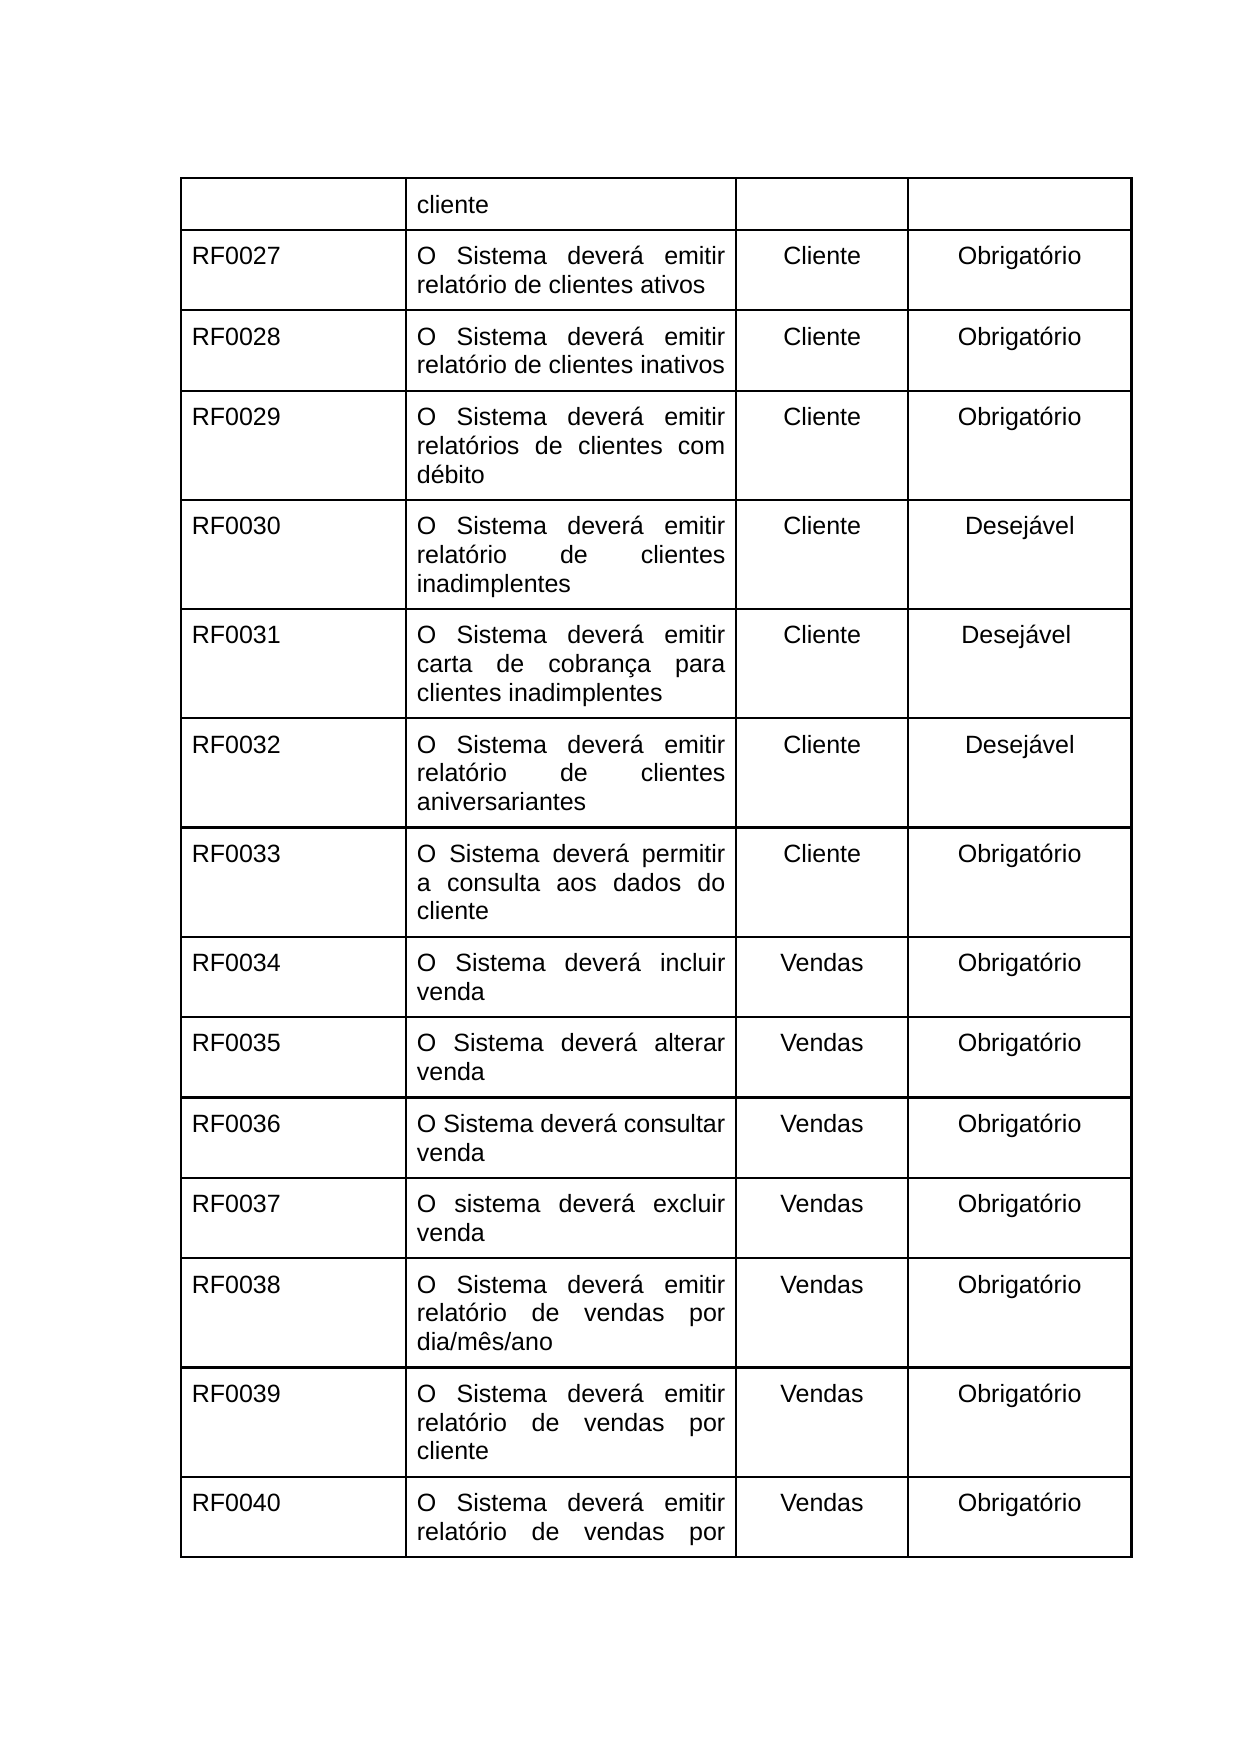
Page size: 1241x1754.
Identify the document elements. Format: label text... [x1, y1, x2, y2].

table_cell O Sistema deverá alterar venda [407, 1018, 735, 1096]
table_cell Vendas [737, 1369, 907, 1476]
table_cell O Sistema deverá incluir venda [407, 938, 735, 1016]
table_cell RF0037 [182, 1179, 405, 1257]
table_cell RF0040 [182, 1478, 405, 1556]
table_cell Cliente [737, 829, 907, 936]
table_cell Cliente [737, 610, 907, 717]
table_cell Vendas [737, 1259, 907, 1366]
table_cell Obrigatório [909, 1099, 1130, 1177]
table_cell O Sistema deverá emitir relatório de clientes inadimplentes [407, 501, 735, 608]
table_cell RF0029 [182, 392, 405, 499]
table_cell O Sistema deverá emitir relatório de vendas por [407, 1478, 735, 1556]
table_cell O Sistema deverá emitir relatórios de clientes com débito [407, 392, 735, 499]
table_cell Obrigatório [909, 1478, 1130, 1556]
table_cell Obrigatório [909, 311, 1130, 390]
table_cell [737, 179, 907, 229]
table_cell Obrigatório [909, 829, 1130, 936]
table_cell Obrigatório [909, 1369, 1130, 1476]
table_cell Obrigatório [909, 392, 1130, 499]
table_cell Vendas [737, 1018, 907, 1096]
table_cell Desejável [909, 719, 1130, 826]
table_cell RF0033 [182, 829, 405, 936]
table_cell Cliente [737, 231, 907, 309]
table_cell Obrigatório [909, 1179, 1130, 1257]
table_cell Vendas [737, 1099, 907, 1177]
table_cell Vendas [737, 1478, 907, 1556]
table_cell O Sistema deverá emitir relatório de vendas por dia/mês/ano [407, 1259, 735, 1366]
table_cell RF0034 [182, 938, 405, 1016]
table_cell RF0030 [182, 501, 405, 608]
table_cell O Sistema deverá emitir carta de cobrança para clientes inadimplentes [407, 610, 735, 717]
table_cell RF0032 [182, 719, 405, 826]
table_cell O Sistema deverá permitir a consulta aos dados do cliente [407, 829, 735, 936]
table_cell Cliente [737, 392, 907, 499]
table_cell RF0035 [182, 1018, 405, 1096]
table_cell O Sistema deverá emitir relatório de vendas por cliente [407, 1369, 735, 1476]
table_cell O Sistema deverá emitir relatório de clientes ativos [407, 231, 735, 309]
table_cell Cliente [737, 311, 907, 390]
table_cell O Sistema deverá emitir relatório de clientes inativos [407, 311, 735, 390]
table_cell Obrigatório [909, 1259, 1130, 1366]
table_cell Vendas [737, 938, 907, 1016]
table_cell Cliente [737, 501, 907, 608]
table_cell RF0031 [182, 610, 405, 717]
table_cell RF0036 [182, 1099, 405, 1177]
table_cell O Sistema deverá consultar venda [407, 1099, 735, 1177]
table_cell O Sistema deverá emitir relatório de clientes aniversariantes [407, 719, 735, 826]
table_cell Vendas [737, 1179, 907, 1257]
table_cell Obrigatório [909, 1018, 1130, 1096]
table_cell Obrigatório [909, 231, 1130, 309]
table_cell [182, 179, 405, 229]
table_cell O sistema deverá excluir venda [407, 1179, 735, 1257]
table_cell Desejável [909, 610, 1130, 717]
table_cell RF0039 [182, 1369, 405, 1476]
table_cell Obrigatório [909, 938, 1130, 1016]
table_cell RF0038 [182, 1259, 405, 1366]
table_cell Desejável [909, 501, 1130, 608]
table_cell RF0028 [182, 311, 405, 390]
table_cell cliente [407, 179, 735, 229]
table_cell [909, 179, 1130, 229]
table_cell Cliente [737, 719, 907, 826]
table_cell RF0027 [182, 231, 405, 309]
